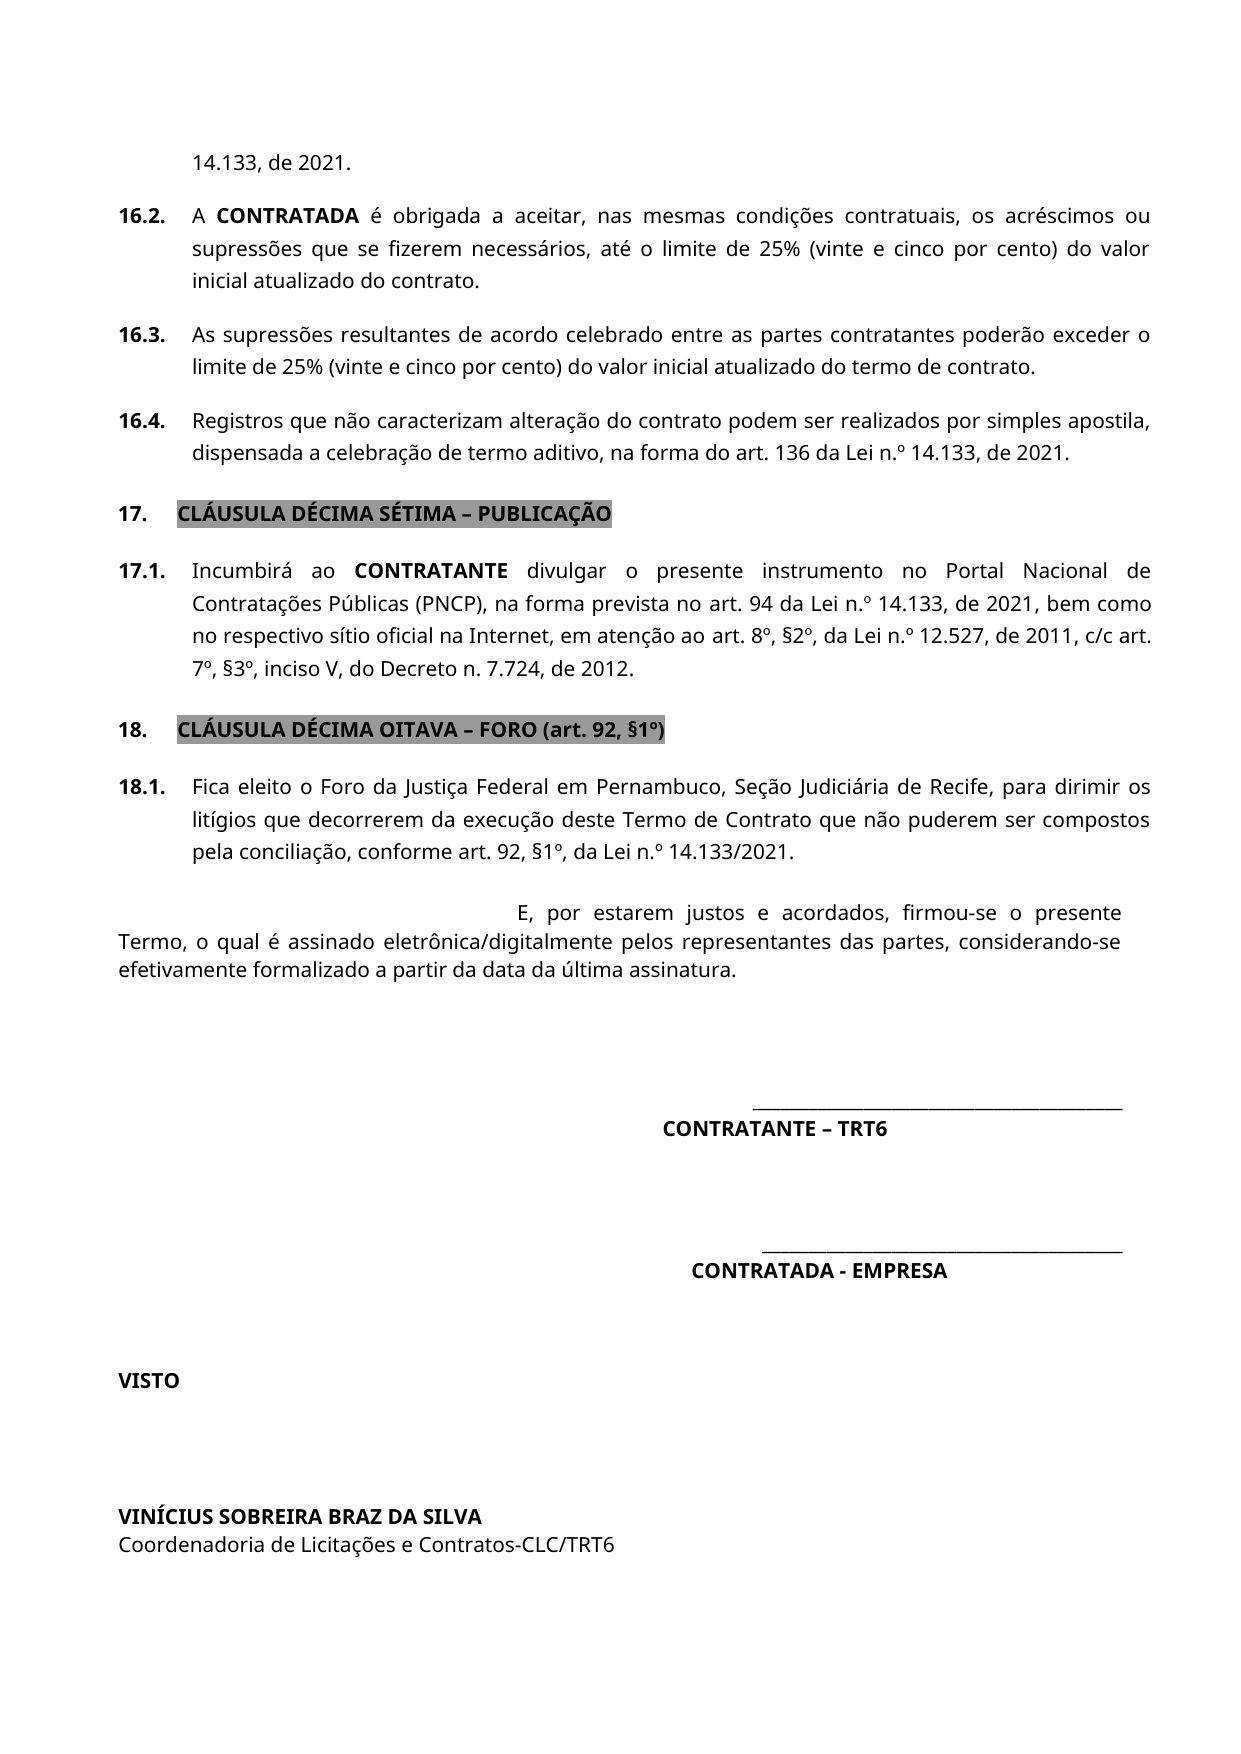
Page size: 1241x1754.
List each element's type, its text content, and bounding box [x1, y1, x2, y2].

list Fica eleito o Foro da Justiça Federal em Pernambuco, Seção Judiciária de Recife, para dirimir os litígios que decorrerem da execução deste Termo de Contrato que não puderem ser compostos pela conciliação, conforme art. 92, §1º, da Lei n.º 14.133/2021. [118, 772, 1152, 866]
text CONTRATANTE – TRT6 [118, 1114, 1123, 1142]
text CONTRATADA - EMPRESA [339, 1256, 1123, 1284]
list CLÁUSULA DÉCIMA SÉTIMA – PUBLICAÇÃO [118, 499, 1152, 528]
text ________________________________________ [118, 1086, 1123, 1114]
text Coordenadoria de Licitações e Contratos-CLC/TRT6 [118, 1530, 1123, 1559]
text VISTO [118, 1366, 1152, 1395]
text _______________________________________ [118, 1228, 1123, 1256]
list Incumbirá ao CONTRATANTE divulgar o presente instrumento no Portal Nacional de Contratações Públicas (PNCP), na forma prevista no art. 94 da Lei n.º 14.133, de 2021, bem como no respectivo sítio oficial na Internet, em atenção ao art. 8º, §2º, da Lei n.º 12.527, de 2011, c/c art. 7º, §3º, inciso V, do Decreto n. 7.724, de 2012. [118, 556, 1152, 683]
list CLÁUSULA DÉCIMA OITAVA – FORO (art. 92, §1º) [118, 715, 1152, 744]
list A CONTRATADA é obrigada a aceitar, nas mesmas condições contratuais, os acréscimos ou supressões que se fizerem necessários, até o limite de 25% (vinte e cinco por cento) do valor inicial atualizado do contrato. [118, 201, 1152, 295]
list 14.133, de 2021. [118, 148, 1152, 176]
list As supressões resultantes de acordo celebrado entre as partes contratantes poderão exceder o limite de 25% (vinte e cinco por cento) do valor inicial atualizado do termo de contrato. [118, 320, 1152, 381]
text E, por estarem justos e acordados, firmou-se o presente Termo, o qual é assinado eletrônica/digitalmente pelos representantes das partes, considerando-se efetivamente formalizado a partir da data da última assinatura. [118, 898, 1123, 984]
list Registros que não caracterizam alteração do contrato podem ser realizados por simples apostila, dispensada a celebração de termo aditivo, na forma do art. 136 da Lei n.º 14.133, de 2021. [118, 406, 1152, 467]
text VINÍCIUS SOBREIRA BRAZ DA SILVA [118, 1502, 1123, 1530]
